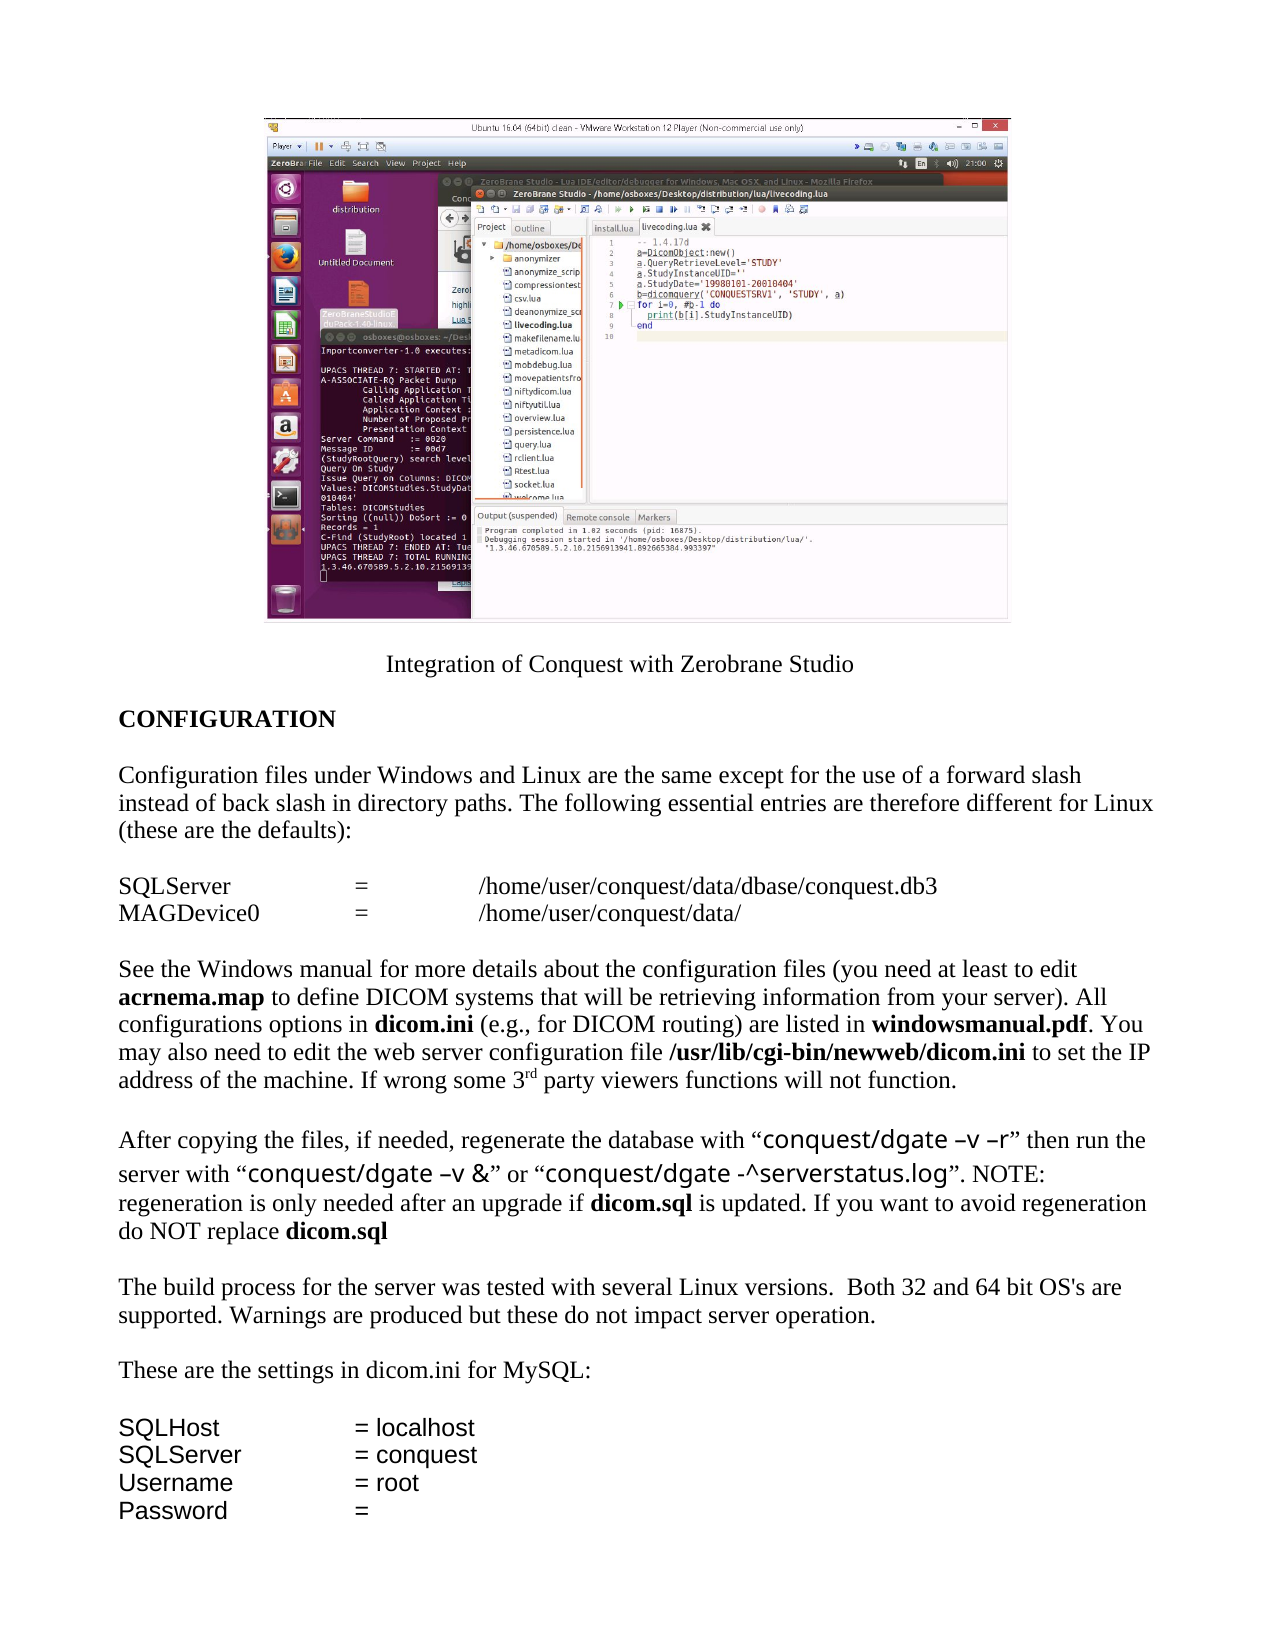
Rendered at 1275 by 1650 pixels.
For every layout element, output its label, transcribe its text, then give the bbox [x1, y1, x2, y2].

text After copying the files, if needed, regenerate the database with “conquest/dgate –v –r” then run the server with “conquest/dgate –v &” or “conquest/dgate -^serverstatus.log”. NOTE: regeneration is only needed after an upgrade if dicom.sql is updated. If you want to avoid regeneration do NOT replace dicom.sql [118, 1121, 1157, 1245]
picture [263, 118, 1012, 623]
text The build process for the server was tested with several Linux versions. Both 32 and 64 bit OS's are supported. Warnings are produced but these do not impact server operation. [118, 1273, 1157, 1328]
text SQLServer = conquest [118, 1441, 1157, 1469]
text Integration of Conquest with Zerobrane Studio [118, 650, 1157, 678]
text Password = [118, 1497, 1157, 1525]
text Configuration files under Windows and Linux are the same except for the use of a forward slash instead of back slash in directory paths. The following essential entries are therefore different for Linux (these are the defaults): [118, 761, 1157, 844]
text Username = root [118, 1469, 1157, 1497]
text These are the settings in dicom.ini for MySQL: [118, 1356, 1157, 1384]
text SQLHost = localhost [118, 1413, 1157, 1441]
text SQLServer = /home/user/conquest/data/dbase/conquest.db3 [118, 872, 1157, 899]
text MAGDevice0 = /home/user/conquest/data/ [118, 899, 1157, 927]
text See the Windows manual for more details about the configuration files (you need at least to edit acrnema.map to define DICOM systems that will be retrieving information from your server). All configurations options in dicom.ini (e.g., for DICOM routing) are listed in windowsmanual.pdf. You may also need to edit the web server configuration file /usr/lib/cgi-bin/newweb/dicom.ini to set the IP address of the machine. If wrong some 3rd party viewers functions will not function. [118, 955, 1157, 1093]
text CONFIGURATION [118, 706, 1157, 733]
